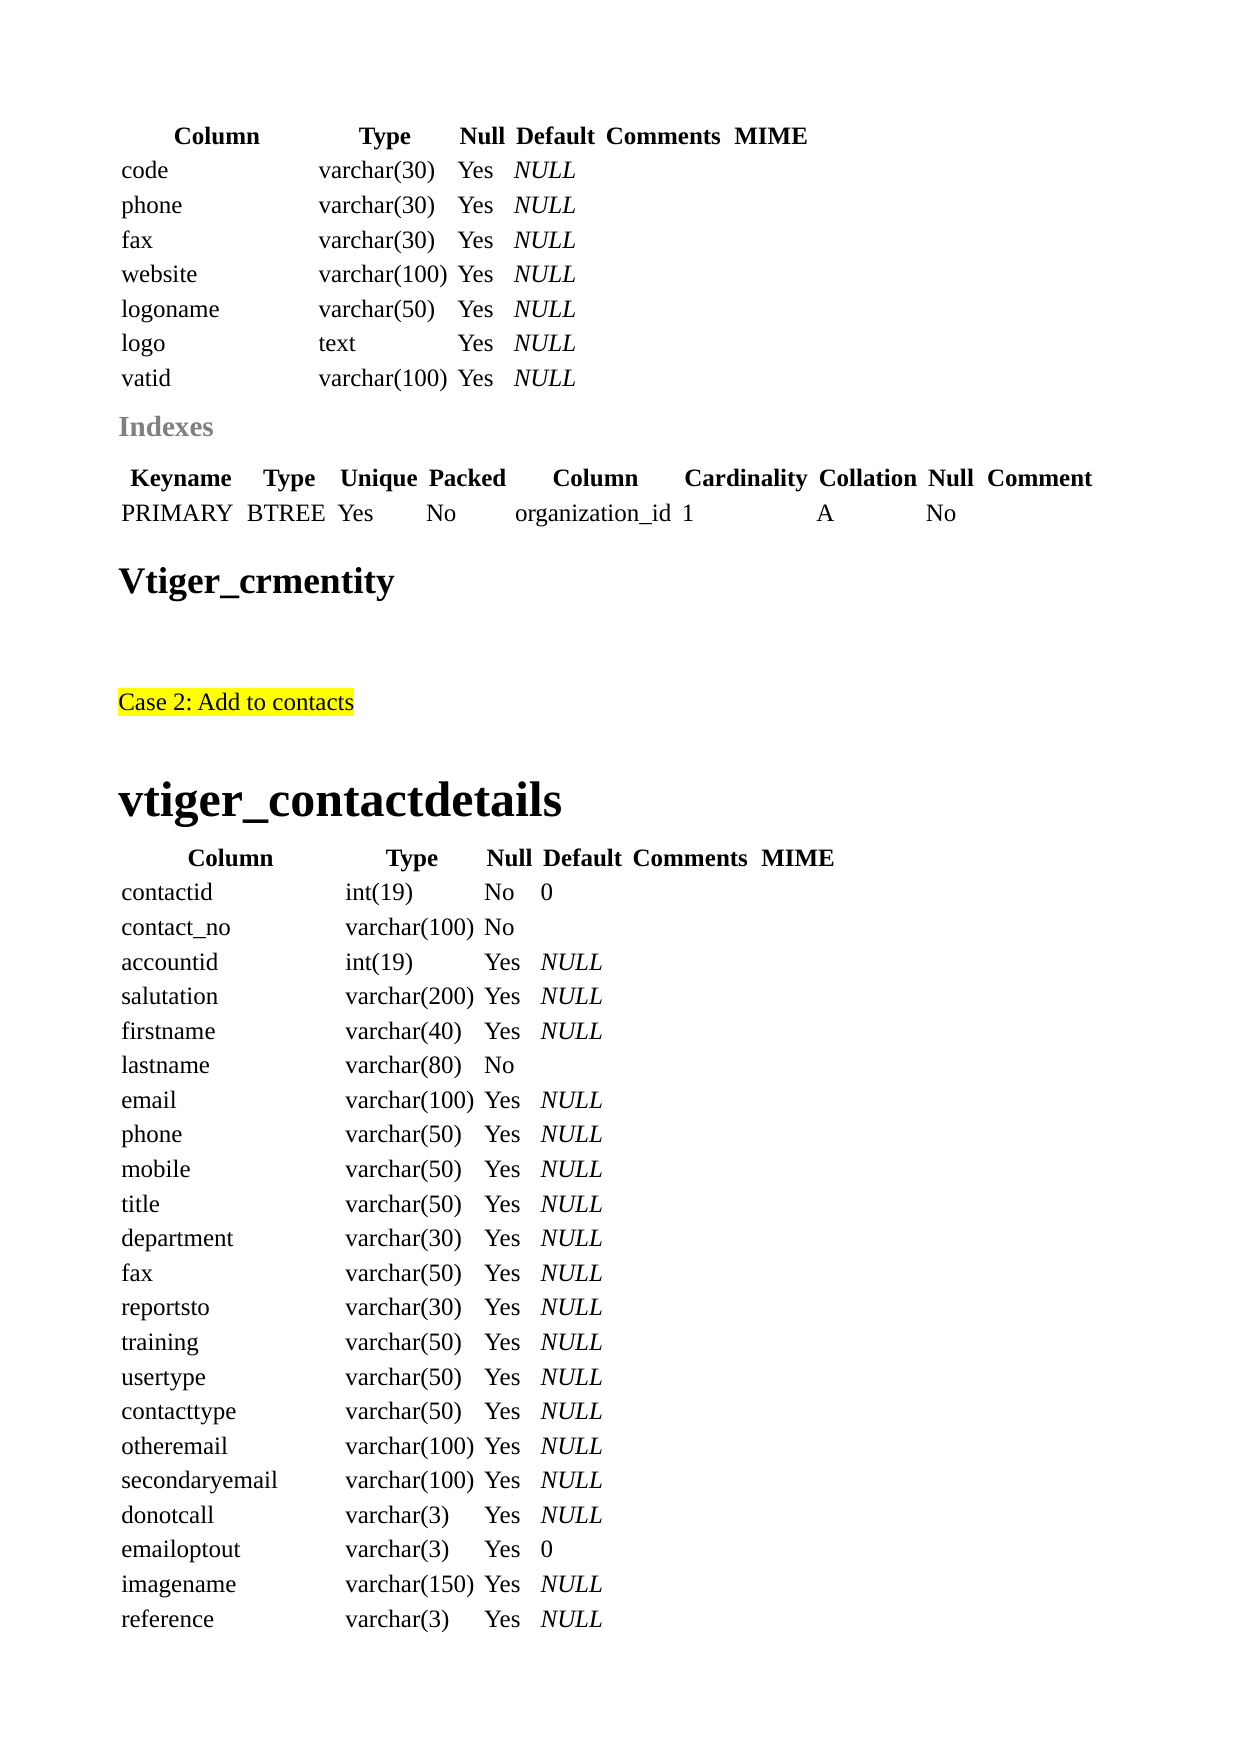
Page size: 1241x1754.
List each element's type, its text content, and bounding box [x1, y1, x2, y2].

table_header Keyname [118, 460, 244, 495]
table_cell [753, 1082, 842, 1117]
table_cell Yes [481, 1532, 537, 1566]
table_cell varchar(30) [342, 1290, 481, 1324]
text Case 2: Add to contacts [118, 687, 1122, 716]
table_header Comments [600, 118, 726, 153]
table_cell [753, 1532, 842, 1566]
table_cell Yes [481, 1220, 537, 1255]
table_cell [753, 1428, 842, 1462]
table_cell [627, 1497, 753, 1532]
table_cell Yes [454, 187, 511, 222]
table_cell [627, 1013, 753, 1047]
table_cell No [481, 909, 537, 944]
table_cell accountid [118, 944, 342, 978]
table_cell [753, 1566, 842, 1601]
table_header Null [481, 840, 537, 874]
table_cell [627, 1532, 753, 1566]
table_cell NULL [538, 1601, 627, 1635]
table_cell [627, 1220, 753, 1255]
table_cell Yes [481, 1324, 537, 1359]
table_cell varchar(50) [342, 1359, 481, 1393]
table_cell NULL [538, 1151, 627, 1186]
table_cell [726, 153, 816, 187]
table_cell email [118, 1082, 342, 1117]
table_cell NULL [538, 1497, 627, 1532]
table_cell varchar(50) [342, 1186, 481, 1220]
table_cell [600, 326, 726, 360]
table_cell NULL [538, 1428, 627, 1462]
table_cell Yes [334, 495, 423, 529]
table_header Null [454, 118, 511, 153]
table_cell NULL [538, 1463, 627, 1497]
table_cell [627, 1082, 753, 1117]
table_cell varchar(100) [342, 1428, 481, 1462]
table_cell Yes [481, 1082, 537, 1117]
table_cell fax [118, 1255, 342, 1289]
table_cell organization_id [512, 495, 679, 529]
table_header Type [342, 840, 481, 874]
table_cell varchar(50) [315, 291, 454, 326]
table_cell Yes [454, 360, 511, 395]
table_cell varchar(100) [342, 909, 481, 944]
table_cell NULL [511, 326, 600, 360]
table_cell usertype [118, 1359, 342, 1393]
table_cell 0 [538, 875, 627, 909]
table_cell Yes [481, 978, 537, 1013]
table_cell 0 [538, 1532, 627, 1566]
table_cell varchar(3) [342, 1532, 481, 1566]
table_header MIME [753, 840, 842, 874]
table_cell text [315, 326, 454, 360]
subtitle Indexes [118, 409, 1122, 443]
table_cell Yes [454, 291, 511, 326]
table_cell Yes [481, 1151, 537, 1186]
subtitle vtiger_contactdetails [118, 770, 1122, 827]
table_header Comment [979, 460, 1100, 495]
table_cell varchar(200) [342, 978, 481, 1013]
table_header Collation [813, 460, 923, 495]
table_cell [627, 944, 753, 978]
table_cell [600, 360, 726, 395]
table_cell department [118, 1220, 342, 1255]
table_cell [627, 1566, 753, 1601]
table_cell Yes [481, 1497, 537, 1532]
table_header Cardinality [679, 460, 813, 495]
table_cell training [118, 1324, 342, 1359]
table_cell NULL [538, 1082, 627, 1117]
table_cell [627, 1290, 753, 1324]
table_header Column [512, 460, 679, 495]
table_cell varchar(80) [342, 1048, 481, 1082]
table_cell [627, 978, 753, 1013]
table_cell [753, 1255, 842, 1289]
table_cell int(19) [342, 944, 481, 978]
table_header Null [923, 460, 979, 495]
table_cell 1 [679, 495, 813, 529]
table_cell [627, 1359, 753, 1393]
table_cell [726, 222, 816, 256]
table_cell imagename [118, 1566, 342, 1601]
table_cell varchar(50) [342, 1151, 481, 1186]
table_cell Yes [481, 1393, 537, 1428]
table_cell [538, 909, 627, 944]
table_cell [753, 1013, 842, 1047]
table_cell [600, 256, 726, 291]
table_cell [600, 187, 726, 222]
table_header Column [118, 840, 342, 874]
table_header Default [538, 840, 627, 874]
table_header MIME [726, 118, 816, 153]
table_cell NULL [538, 944, 627, 978]
table_header Type [244, 460, 334, 495]
table_cell [627, 1601, 753, 1635]
table_cell lastname [118, 1048, 342, 1082]
table_cell [753, 1048, 842, 1082]
table_cell NULL [538, 1393, 627, 1428]
table_cell emailoptout [118, 1532, 342, 1566]
table_cell [753, 944, 842, 978]
table_cell NULL [511, 291, 600, 326]
table_cell [753, 1186, 842, 1220]
table_cell Yes [481, 1566, 537, 1601]
table_cell phone [118, 187, 315, 222]
table_cell [726, 326, 816, 360]
table_cell [753, 909, 842, 944]
table_cell reportsto [118, 1290, 342, 1324]
table_cell varchar(30) [315, 187, 454, 222]
table_cell NULL [538, 1324, 627, 1359]
table_cell [627, 1463, 753, 1497]
table_cell NULL [538, 1290, 627, 1324]
table_cell donotcall [118, 1497, 342, 1532]
table_cell code [118, 153, 315, 187]
table_cell varchar(30) [342, 1220, 481, 1255]
table_cell [627, 1255, 753, 1289]
table_cell salutation [118, 978, 342, 1013]
table_cell [627, 1428, 753, 1462]
table_cell contact_no [118, 909, 342, 944]
table_cell varchar(40) [342, 1013, 481, 1047]
table_cell [627, 1048, 753, 1082]
table_cell [753, 1601, 842, 1635]
table_cell [627, 1151, 753, 1186]
table_cell NULL [538, 1566, 627, 1601]
table_cell contactid [118, 875, 342, 909]
table_header Default [511, 118, 600, 153]
table_cell [627, 1393, 753, 1428]
table_cell NULL [538, 1220, 627, 1255]
table_cell varchar(50) [342, 1393, 481, 1428]
table_cell Yes [454, 256, 511, 291]
table_cell [753, 978, 842, 1013]
table_header Column [118, 118, 315, 153]
table_cell NULL [538, 1359, 627, 1393]
table_cell logoname [118, 291, 315, 326]
table_cell Yes [481, 1601, 537, 1635]
table_cell NULL [538, 1186, 627, 1220]
table_cell PRIMARY [118, 495, 244, 529]
table_cell [753, 1117, 842, 1151]
table_cell [979, 495, 1100, 529]
table_cell Yes [454, 222, 511, 256]
table_cell Yes [481, 1359, 537, 1393]
table_cell No [423, 495, 512, 529]
table_cell No [923, 495, 979, 529]
table_cell otheremail [118, 1428, 342, 1462]
table_cell Yes [481, 1013, 537, 1047]
table_cell contacttype [118, 1393, 342, 1428]
table_cell varchar(30) [315, 222, 454, 256]
table_cell website [118, 256, 315, 291]
table_cell [600, 291, 726, 326]
table_cell NULL [538, 1255, 627, 1289]
table_cell No [481, 875, 537, 909]
table_cell [753, 1359, 842, 1393]
table_cell varchar(150) [342, 1566, 481, 1601]
table_cell logo [118, 326, 315, 360]
table_cell Yes [481, 944, 537, 978]
table_cell [600, 153, 726, 187]
table_cell reference [118, 1601, 342, 1635]
table_header Comments [627, 840, 753, 874]
table_cell Yes [481, 1463, 537, 1497]
table_cell Yes [481, 1117, 537, 1151]
table_header Type [315, 118, 454, 153]
table_cell Yes [481, 1186, 537, 1220]
table_cell NULL [511, 153, 600, 187]
table_cell [753, 1393, 842, 1428]
table_cell title [118, 1186, 342, 1220]
table_cell firstname [118, 1013, 342, 1047]
table_cell secondaryemail [118, 1463, 342, 1497]
table_cell NULL [538, 1013, 627, 1047]
table_cell [753, 1463, 842, 1497]
table_cell [627, 909, 753, 944]
table_cell [627, 1117, 753, 1151]
table_cell vatid [118, 360, 315, 395]
table_cell NULL [538, 978, 627, 1013]
table_cell BTREE [244, 495, 334, 529]
table_cell Yes [481, 1255, 537, 1289]
table_cell [627, 1186, 753, 1220]
table_cell varchar(30) [315, 153, 454, 187]
table_cell varchar(3) [342, 1601, 481, 1635]
table_cell [753, 1497, 842, 1532]
table_cell A [813, 495, 923, 529]
table_cell [753, 1220, 842, 1255]
table_cell varchar(100) [342, 1463, 481, 1497]
table_cell [753, 875, 842, 909]
text Vtiger_crmentity [118, 558, 1122, 601]
table_header Packed [423, 460, 512, 495]
table_cell varchar(3) [342, 1497, 481, 1532]
table_cell [726, 360, 816, 395]
table_cell NULL [511, 360, 600, 395]
table_cell [726, 256, 816, 291]
table_cell [627, 875, 753, 909]
table_cell varchar(100) [342, 1082, 481, 1117]
table_cell varchar(100) [315, 360, 454, 395]
table_cell NULL [538, 1117, 627, 1151]
table_cell Yes [481, 1290, 537, 1324]
table_cell varchar(50) [342, 1324, 481, 1359]
table_cell varchar(50) [342, 1255, 481, 1289]
table_cell [753, 1290, 842, 1324]
table_cell int(19) [342, 875, 481, 909]
table_cell [600, 222, 726, 256]
table_cell [726, 291, 816, 326]
table_cell mobile [118, 1151, 342, 1186]
table_cell varchar(50) [342, 1117, 481, 1151]
table_cell [627, 1324, 753, 1359]
table_header Unique [334, 460, 423, 495]
table_cell Yes [454, 326, 511, 360]
table_cell Yes [481, 1428, 537, 1462]
table_cell fax [118, 222, 315, 256]
table_cell NULL [511, 222, 600, 256]
table_cell Yes [454, 153, 511, 187]
table_cell No [481, 1048, 537, 1082]
table_cell [538, 1048, 627, 1082]
table_cell phone [118, 1117, 342, 1151]
table_cell [753, 1324, 842, 1359]
table_cell [726, 187, 816, 222]
table_cell varchar(100) [315, 256, 454, 291]
table_cell NULL [511, 187, 600, 222]
table_cell NULL [511, 256, 600, 291]
table_cell [753, 1151, 842, 1186]
